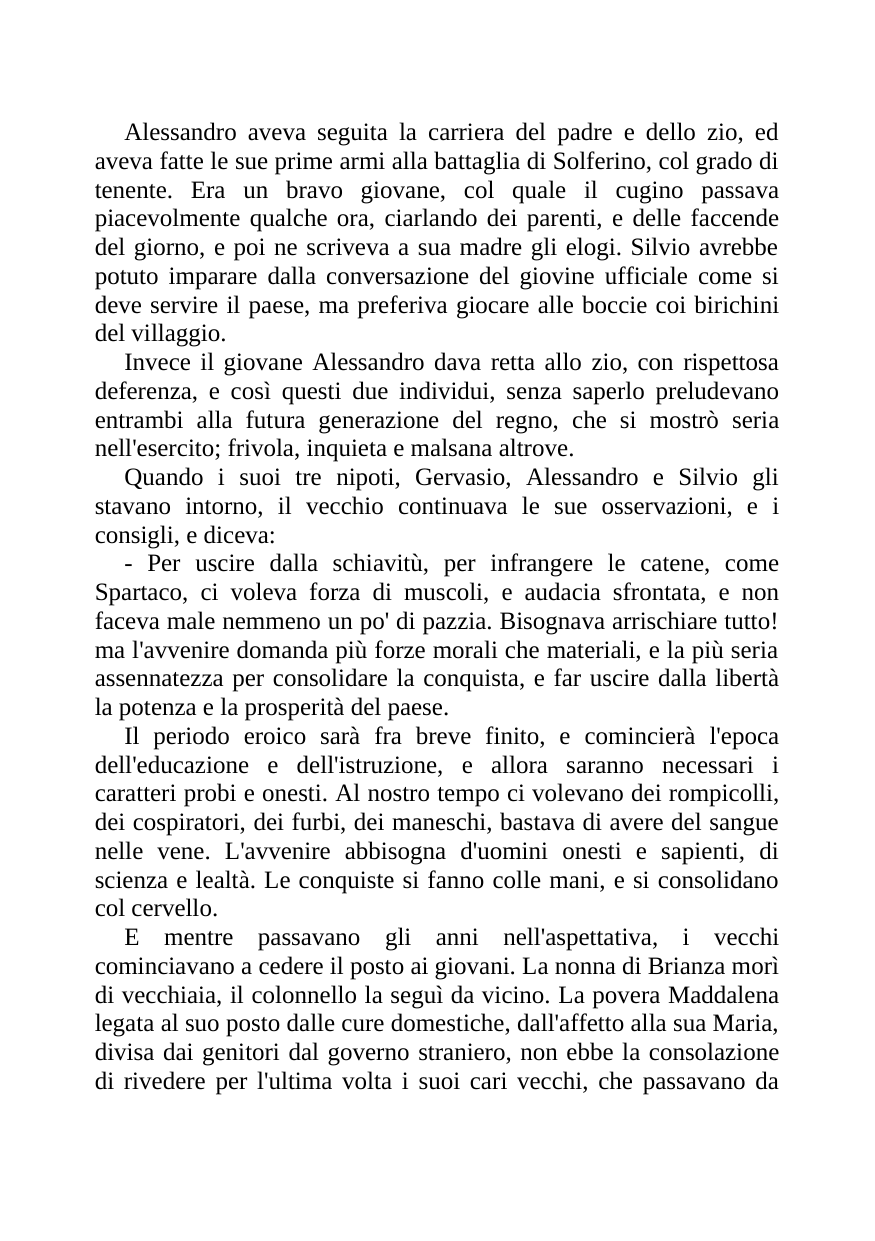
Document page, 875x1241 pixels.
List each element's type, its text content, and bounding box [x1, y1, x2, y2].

text Invece il giovane Alessandro dava retta allo zio, con rispettosa deferenza, e così questi due individui, senza saperlo preludevano entrambi alla futura generazione del regno, che si mostrò seria nell'esercito; frivola, inquieta e malsana altrove. [94, 347, 779, 462]
text E mentre passavano gli anni nell'aspettativa, i vecchi cominciavano a cedere il posto ai giovani. La nonna di Brianza morì di vecchiaia, il colonnello la seguì da vicino. La povera Maddalena legata al suo posto dalle cure domestiche, dall'affetto alla sua Maria, divisa dai genitori dal governo straniero, non ebbe la consolazione di rivedere per l'ultima volta i suoi cari vecchi, che passavano da [94, 922, 779, 1095]
text - Per uscire dalla schiavitù, per infrangere le catene, come Spartaco, ci voleva forza di muscoli, e audacia sfrontata, e non faceva male nemmeno un po' di pazzia. Bisognava arrischiare tutto! ma l'avvenire domanda più forze morali che materiali, e la più seria assennatezza per consolidare la conquista, e far uscire dalla libertà la potenza e la prosperità del paese. [94, 548, 779, 721]
text Alessandro aveva seguita la carriera del padre e dello zio, ed aveva fatte le sue prime armi alla battaglia di Solferino, col grado di tenente. Era un bravo giovane, col quale il cugino passava piacevolmente qualche ora, ciarlando dei parenti, e delle faccende del giorno, e poi ne scriveva a sua madre gli elogi. Silvio avrebbe potuto imparare dalla conversazione del giovine ufficiale come si deve servire il paese, ma preferiva giocare alle boccie coi birichini del villaggio. [94, 117, 779, 347]
text Quando i suoi tre nipoti, Gervasio, Alessandro e Silvio gli stavano intorno, il vecchio continuava le sue osservazioni, e i consigli, e diceva: [94, 462, 779, 548]
text Il periodo eroico sarà fra breve finito, e comincierà l'epoca dell'educazione e dell'istruzione, e allora saranno necessari i caratteri probi e onesti. Al nostro tempo ci volevano dei rompicolli, dei cospiratori, dei furbi, dei maneschi, bastava di avere del sangue nelle vene. L'avvenire abbisogna d'uomini onesti e sapienti, di scienza e lealtà. Le conquiste si fanno colle mani, e si consolidano col cervello. [94, 721, 779, 922]
